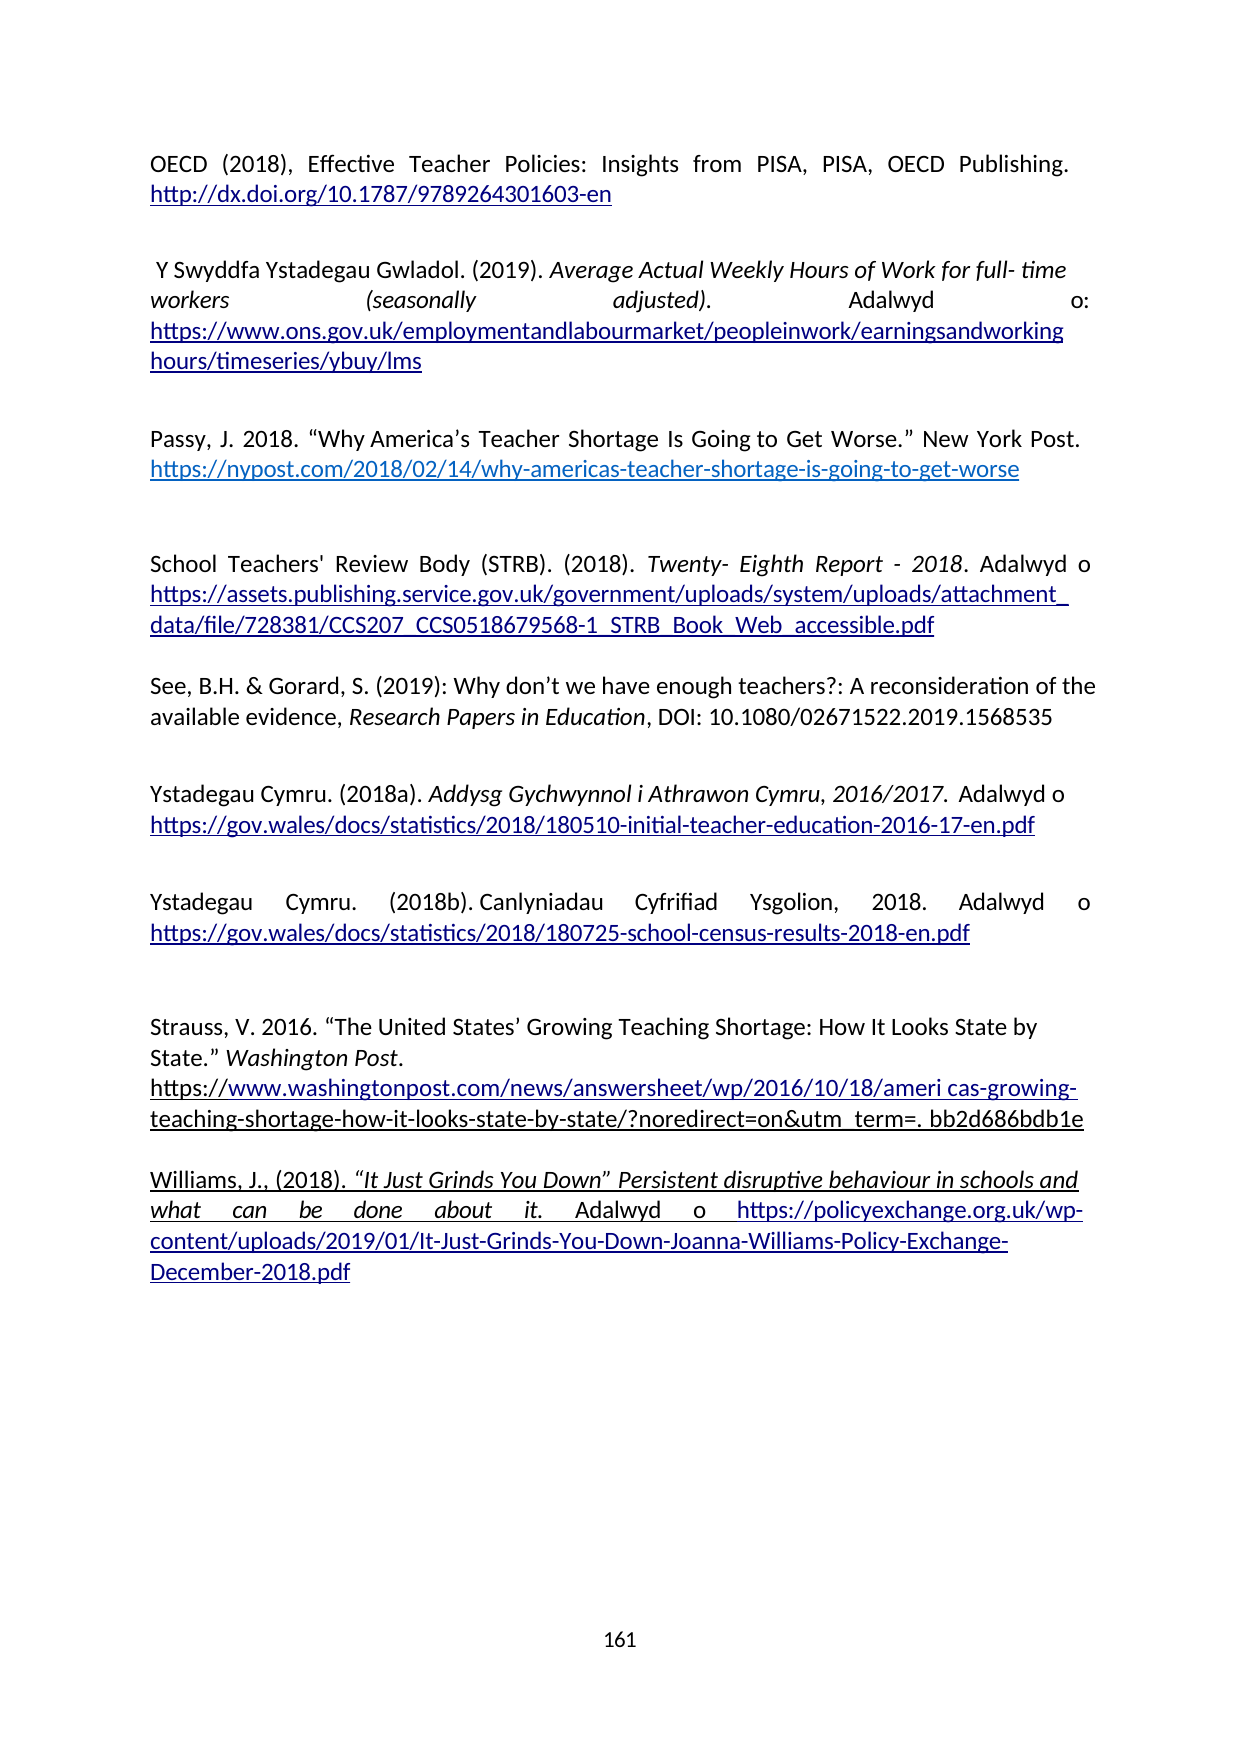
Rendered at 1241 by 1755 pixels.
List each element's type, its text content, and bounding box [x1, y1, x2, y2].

text Ystadegau Cymru. (2018a). Addysg Gychwynnol i Athrawon Cymru, 2016/2017. Adalwyd o https://gov.wales/docs/statistics/2018/180510-initial-teacher-education-2016-17-en.pdf [150, 778, 1091, 839]
text Ystadegau Cymru. (2018b). Canlyniadau Cyfrifiad Ysgolion, 2018. Adalwyd o https://gov.wales/docs/statistics/2018/180725-school-census-results-2018-en.pdf [150, 886, 1091, 947]
text See, B.H. & Gorard, S. (2019): Why don’t we have enough teachers?: A reconsideration of the available evidence, Research Papers in Education, DOI: 10.1080/02671522.2019.1568535 [150, 670, 1103, 731]
text Williams, J., (2018). “It Just Grinds You Down” Persistent disruptive behaviour in schools and what can be done about it. Adalwyd o https://policyexchange.org.uk/wp- content/uploads/2019/01/It-Just-Grinds-You-Down-Joanna-Williams-Policy-Exchange- December-2018.pdf [150, 1164, 1091, 1286]
text https://www.washingtonpost.com/news/answersheet/wp/2016/10/18/ameri cas-growing- teaching-shortage-how-it-looks-state-by-state/?noredirect=on&utm_term=. bb2d686bdb1e [150, 1073, 1084, 1129]
text School Teachers' Review Body (STRB). (2018). Twenty- Eighth Report - 2018. Adalwyd o https://assets.publishing.service.gov.uk/government/uploads/system/uploads/attachment_ data/file/728381/CCS207_CCS0518679568-1_STRB_Book_Web_accessible.pdf [150, 548, 1091, 639]
text Strauss, V. 2016. “The United States’ Growing Teaching Shortage: How It Looks State by State.” Washington Post. [150, 1012, 1081, 1073]
text Passy, J. 2018. “Why America’s Teacher Shortage Is Going to Get Worse.” New York Post. https://nypost.com/2018/02/14/why-americas-teacher-shortage-is-going-to-get-worse [150, 423, 1090, 484]
text OECD (2018), Effective Teacher Policies: Insights from PISA, PISA, OECD Publishing. http://dx.doi.org/10.1787/9789264301603-en [150, 148, 1091, 209]
text Y Swyddfa Ystadegau Gwladol. (2019). Average Actual Weekly Hours of Work for full- time workers (seasonally adjusted). Adalwyd o: https://www.ons.gov.uk/employmentandlabourmarket/peopleinwork/earningsandworking hours/timeseries/ybuy/lms [150, 254, 1091, 376]
